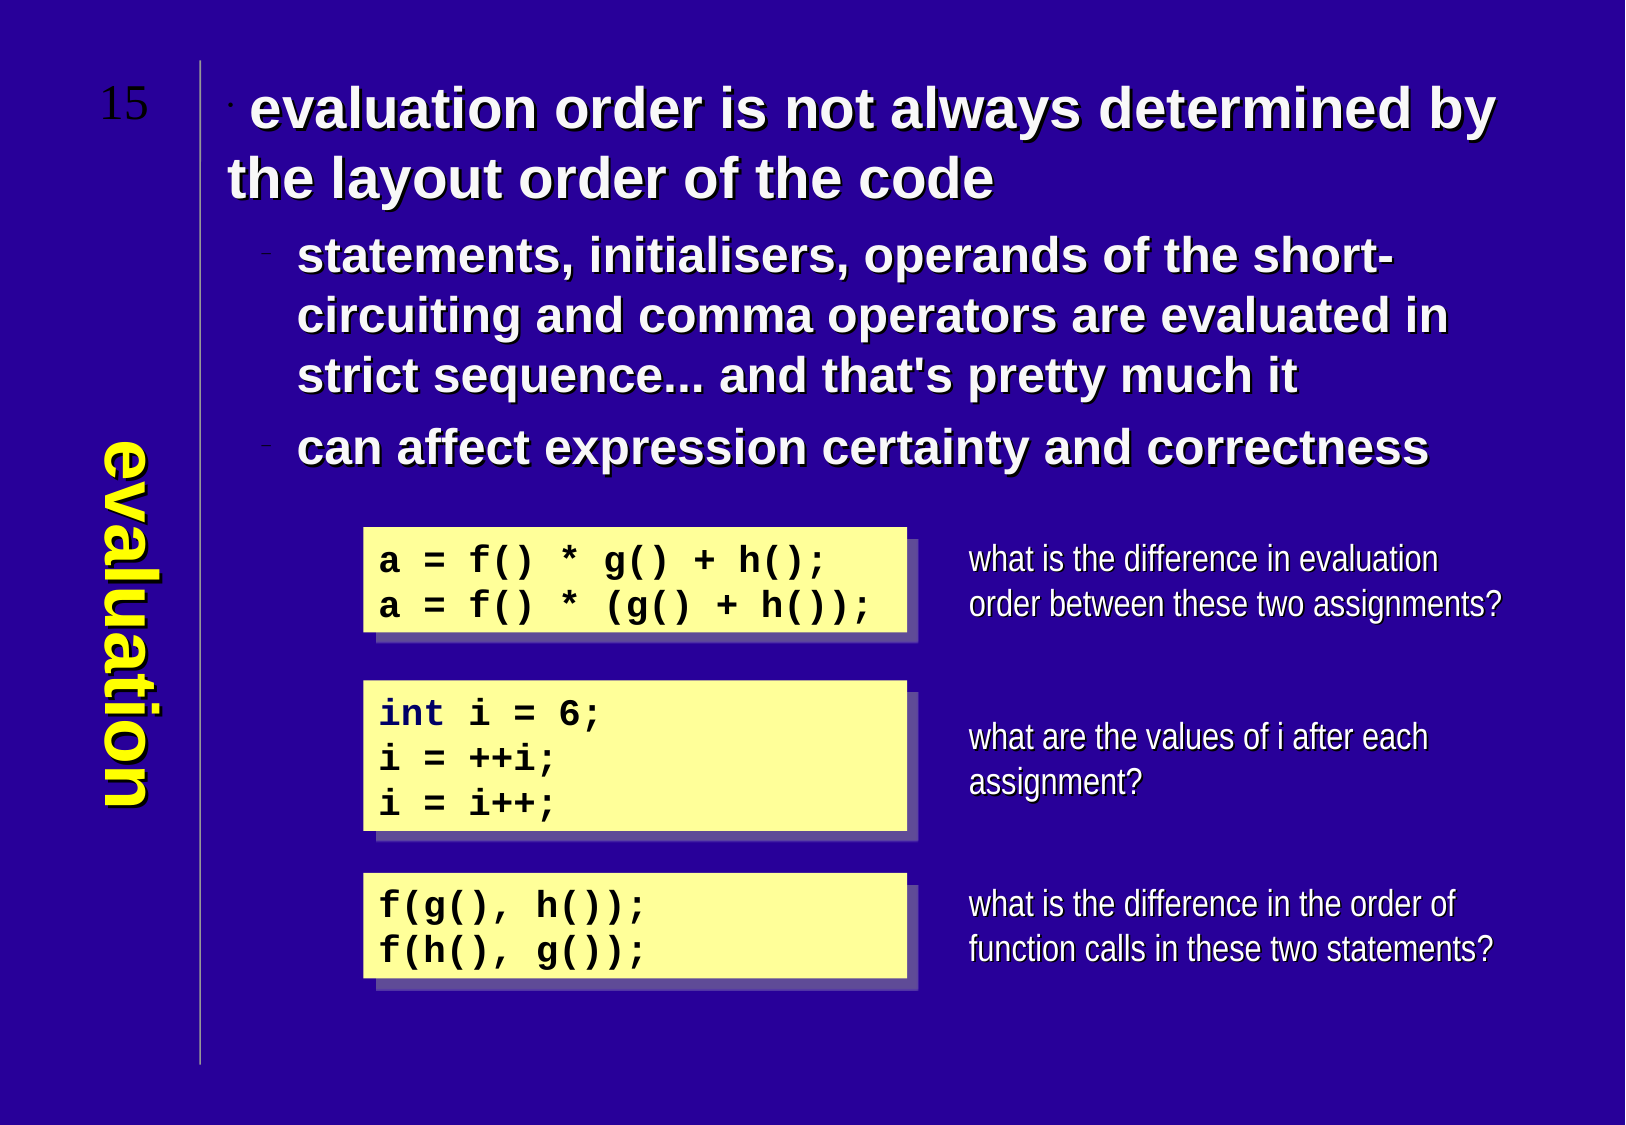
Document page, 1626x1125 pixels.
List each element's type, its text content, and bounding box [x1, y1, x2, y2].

text_box a = f() * g() + h(); a = f() * (g() + h()); [363, 527, 908, 633]
text_box f(g(), h()); f(h(), g()); [363, 872, 908, 979]
title evaluation [50, 187, 188, 1063]
text_box what is the difference in evaluation order between these two assignments? [954, 526, 1533, 632]
list evaluation order is not always determined by the layout order of the code statements, initialisers, operands of the short-circuiting and comma operators are evaluated in strict sequence... and that's pretty much it can affect expression certainty and correctness [212, 62, 1550, 1063]
text_box int i = 6; i = ++i; i = i++; [363, 680, 908, 831]
text_box what is the difference in the order of function calls in these two statements? [954, 870, 1533, 977]
text_box what are the values of i after each assignment? [954, 704, 1533, 810]
